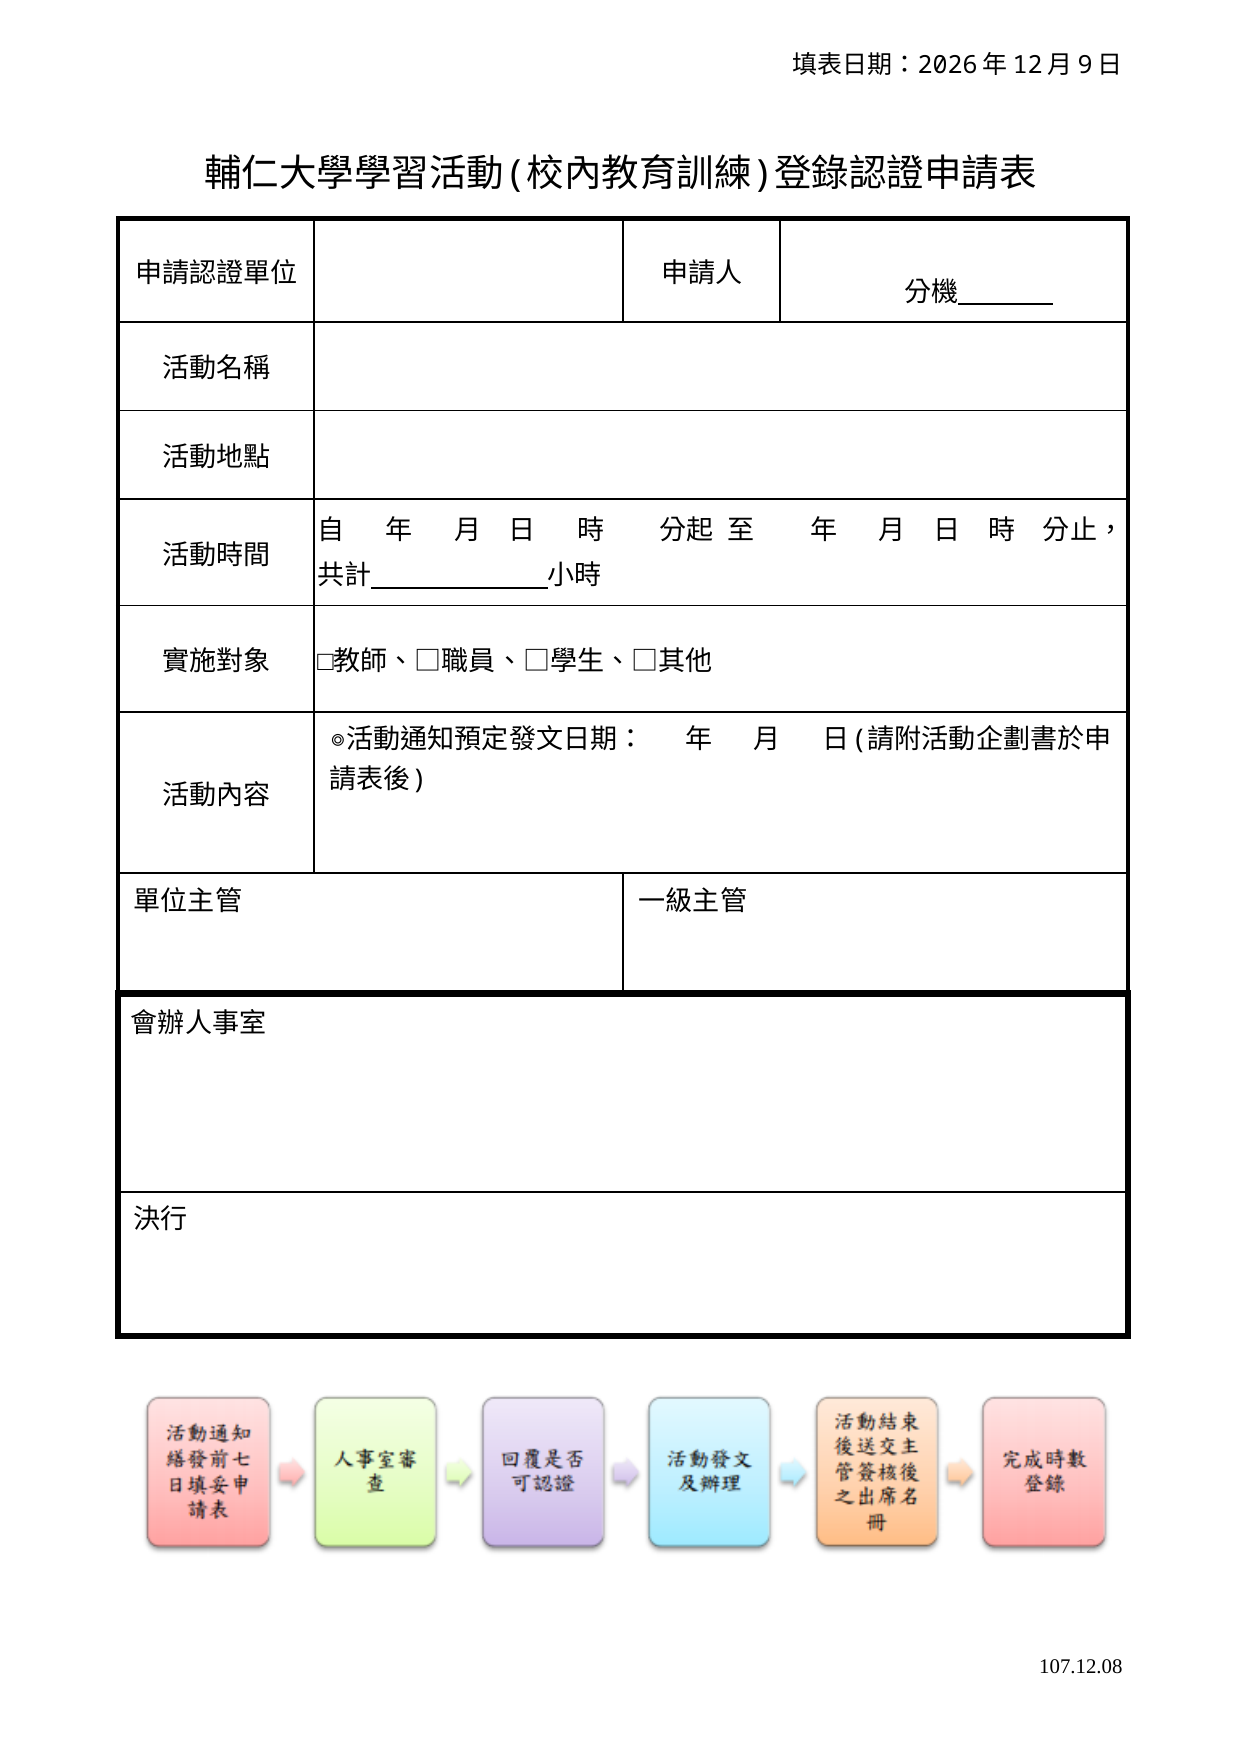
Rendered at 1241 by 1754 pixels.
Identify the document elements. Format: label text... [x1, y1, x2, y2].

table_cell 活動時間 [120, 500, 313, 605]
table_cell 單位主管 [120, 874, 622, 990]
table_cell 決行 [121, 1193, 1125, 1333]
table_cell 活動名稱 [120, 323, 313, 410]
table_header 申請認證單位 [120, 221, 313, 321]
table_cell 自 年 月 日 時 分起 至 年 月 日 時 分止，共計 小時 [315, 500, 1126, 605]
table_cell 活動內容 [120, 713, 313, 872]
table_header 申請人 [624, 221, 779, 321]
table_cell [315, 323, 1126, 410]
table_cell 一級主管 [624, 874, 1126, 990]
table_cell [315, 411, 1126, 498]
text 輔仁大學學習活動(校內教育訓練)登錄認證申請表 [118, 143, 1122, 197]
table_cell 會辦人事室 [121, 997, 1125, 1191]
table_header 分機 [781, 221, 1126, 321]
table_cell 實施對象 [120, 606, 313, 711]
table_cell ◎活動通知預定發文日期： 年 月 日(請附活動企劃書於申請表後) [315, 713, 1126, 872]
table_cell □教師、□職員、□學生、□其他 [315, 606, 1126, 711]
table_cell 活動地點 [120, 411, 313, 498]
table_header [315, 221, 622, 321]
